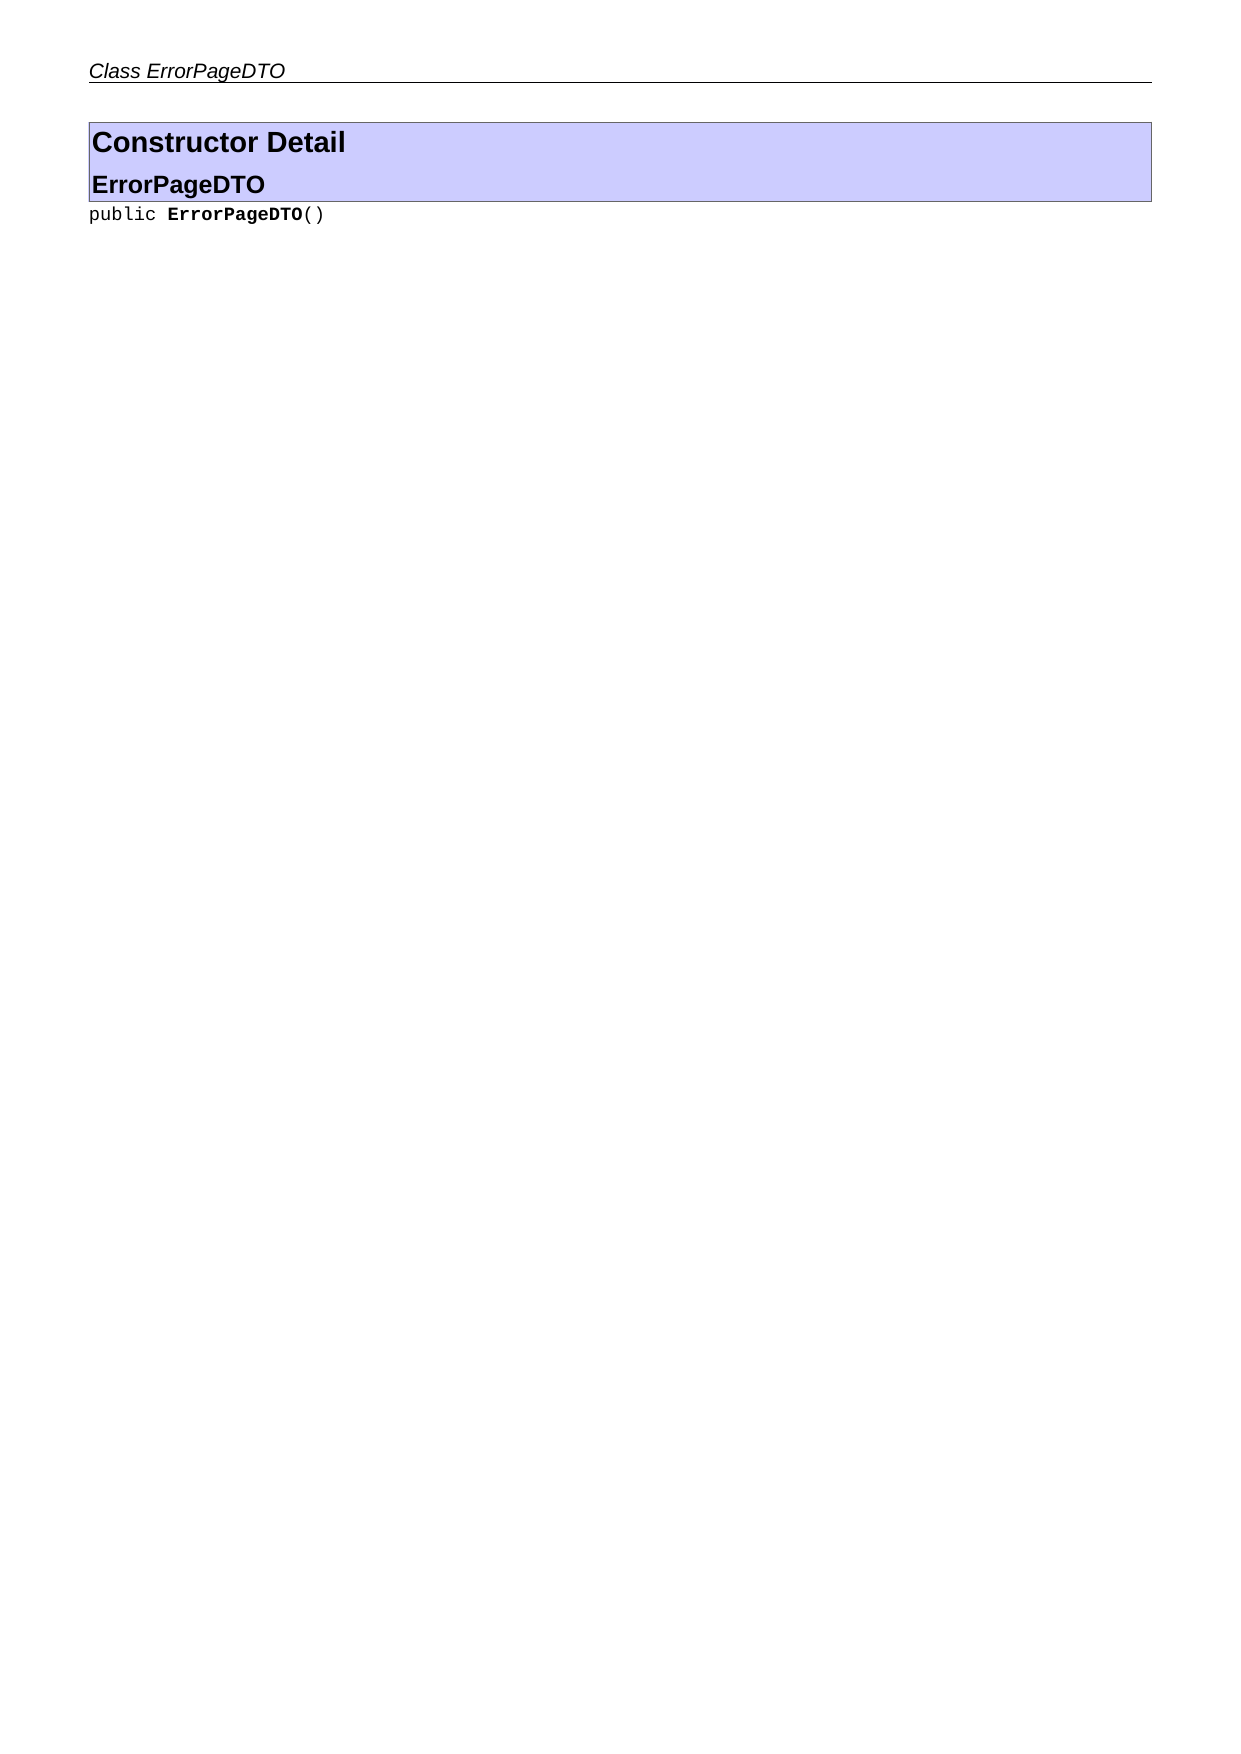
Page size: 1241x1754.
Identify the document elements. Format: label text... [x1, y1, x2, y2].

subtitle ErrorPageDTO [90, 167, 1151, 201]
subtitle Constructor Detail [90, 123, 1151, 158]
text public ErrorPageDTO() [88, 205, 1152, 226]
